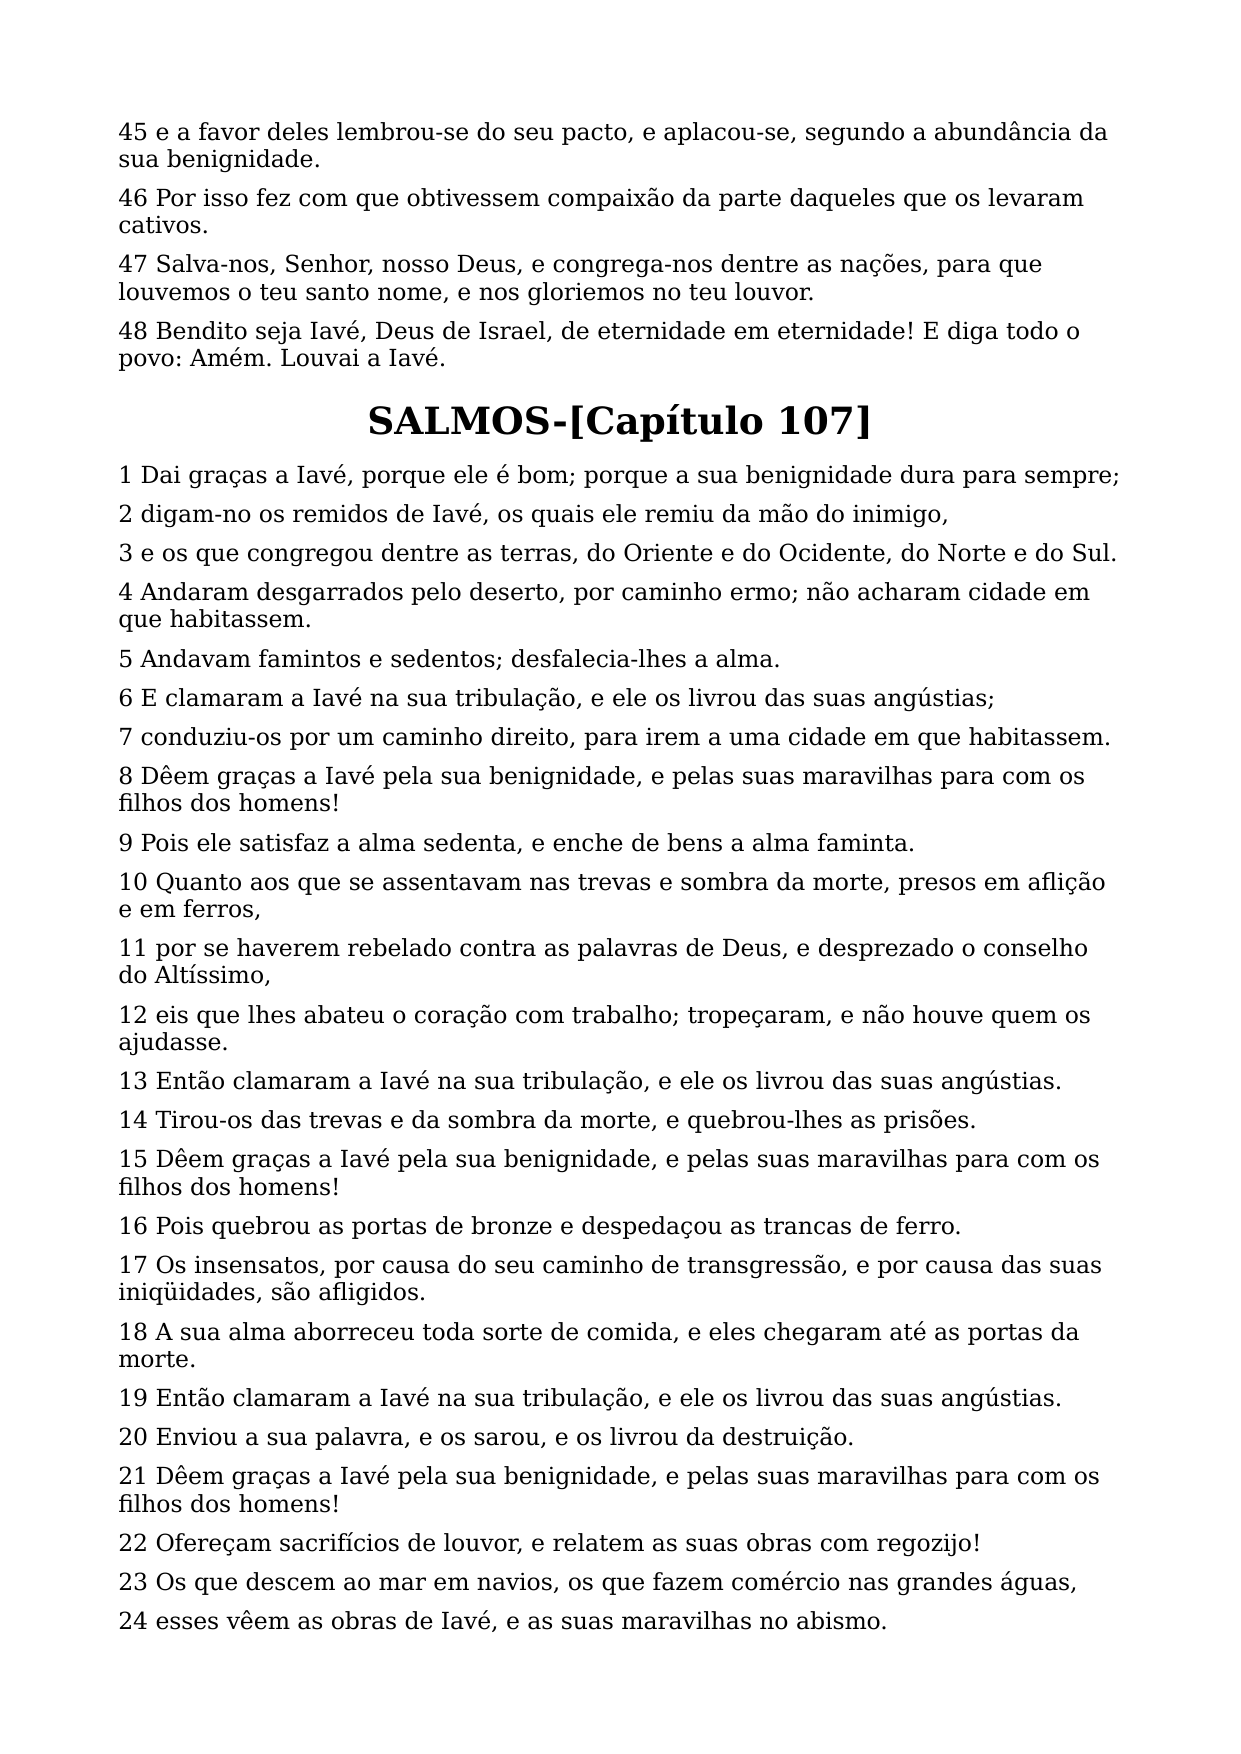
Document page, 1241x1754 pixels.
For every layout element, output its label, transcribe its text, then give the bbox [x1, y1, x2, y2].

subtitle SALMOS-[Capítulo 107] [118, 399, 1122, 443]
text 7 conduziu-os por um caminho direito, para irem a uma cidade em que habitassem. [118, 724, 1122, 751]
text 18 A sua alma aborreceu toda sorte de comida, e eles chegaram até as portas da morte. [118, 1318, 1122, 1373]
text 8 Dêem graças a Iavé pela sua benignidade, e pelas suas maravilhas para com os filhos dos homens! [118, 763, 1122, 817]
text 4 Andaram desgarrados pelo deserto, por caminho ermo; não acharam cidade em que habitassem. [118, 579, 1122, 633]
text 13 Então clamaram a Iavé na sua tribulação, e ele os livrou das suas angústias. [118, 1068, 1122, 1095]
text 11 por se haverem rebelado contra as palavras de Deus, e desprezado o conselho do Altíssimo, [118, 935, 1122, 989]
text 21 Dêem graças a Iavé pela sua benignidade, e pelas suas maravilhas para com os filhos dos homens! [118, 1463, 1122, 1518]
text 12 eis que lhes abateu o coração com trabalho; tropeçaram, e não houve quem os ajudasse. [118, 1001, 1122, 1056]
text 9 Pois ele satisfaz a alma sedenta, e enche de bens a alma faminta. [118, 829, 1122, 857]
text 22 Ofereçam sacrifícios de louvor, e relatem as suas obras com regozijo! [118, 1529, 1122, 1557]
text 23 Os que descem ao mar em navios, os que fazem comércio nas grandes águas, [118, 1569, 1122, 1596]
text 2 digam-no os remidos de Iavé, os quais ele remiu da mão do inimigo, [118, 501, 1122, 528]
text 45 e a favor deles lembrou-se do seu pacto, e aplacou-se, segundo a abundância da sua benignidade. [118, 118, 1122, 173]
text 17 Os insensatos, por causa do seu caminho de transgressão, e por causa das suas iniqüidades, são afligidos. [118, 1252, 1122, 1306]
text 16 Pois quebrou as portas de bronze e despedaçou as trancas de ferro. [118, 1213, 1122, 1240]
text 14 Tirou-os das trevas e da sombra da morte, e quebrou-lhes as prisões. [118, 1107, 1122, 1134]
text 47 Salva-nos, Senhor, nosso Deus, e congrega-nos dentre as nações, para que louvemos o teu santo nome, e nos gloriemos no teu louvor. [118, 251, 1122, 306]
text 20 Enviou a sua palavra, e os sarou, e os livrou da destruição. [118, 1424, 1122, 1451]
text 19 Então clamaram a Iavé na sua tribulação, e ele os livrou das suas angústias. [118, 1385, 1122, 1412]
text 1 Dai graças a Iavé, porque ele é bom; porque a sua benignidade dura para sempre; [118, 461, 1122, 489]
text 24 esses vêem as obras de Iavé, e as suas maravilhas no abismo. [118, 1608, 1122, 1635]
text 15 Dêem graças a Iavé pela sua benignidade, e pelas suas maravilhas para com os filhos dos homens! [118, 1146, 1122, 1201]
text 5 Andavam famintos e sedentos; desfalecia-lhes a alma. [118, 645, 1122, 673]
text 10 Quanto aos que se assentavam nas trevas e sombra da morte, presos em aflição e em ferros, [118, 868, 1122, 923]
text 6 E clamaram a Iavé na sua tribulação, e ele os livrou das suas angústias; [118, 684, 1122, 712]
text 3 e os que congregou dentre as terras, do Oriente e do Ocidente, do Norte e do Sul. [118, 540, 1122, 567]
text 48 Bendito seja Iavé, Deus de Israel, de eternidade em eternidade! E diga todo o povo: Amém. Louvai a Iavé. [118, 317, 1122, 372]
text 46 Por isso fez com que obtivessem compaixão da parte daqueles que os levaram cativos. [118, 184, 1122, 239]
